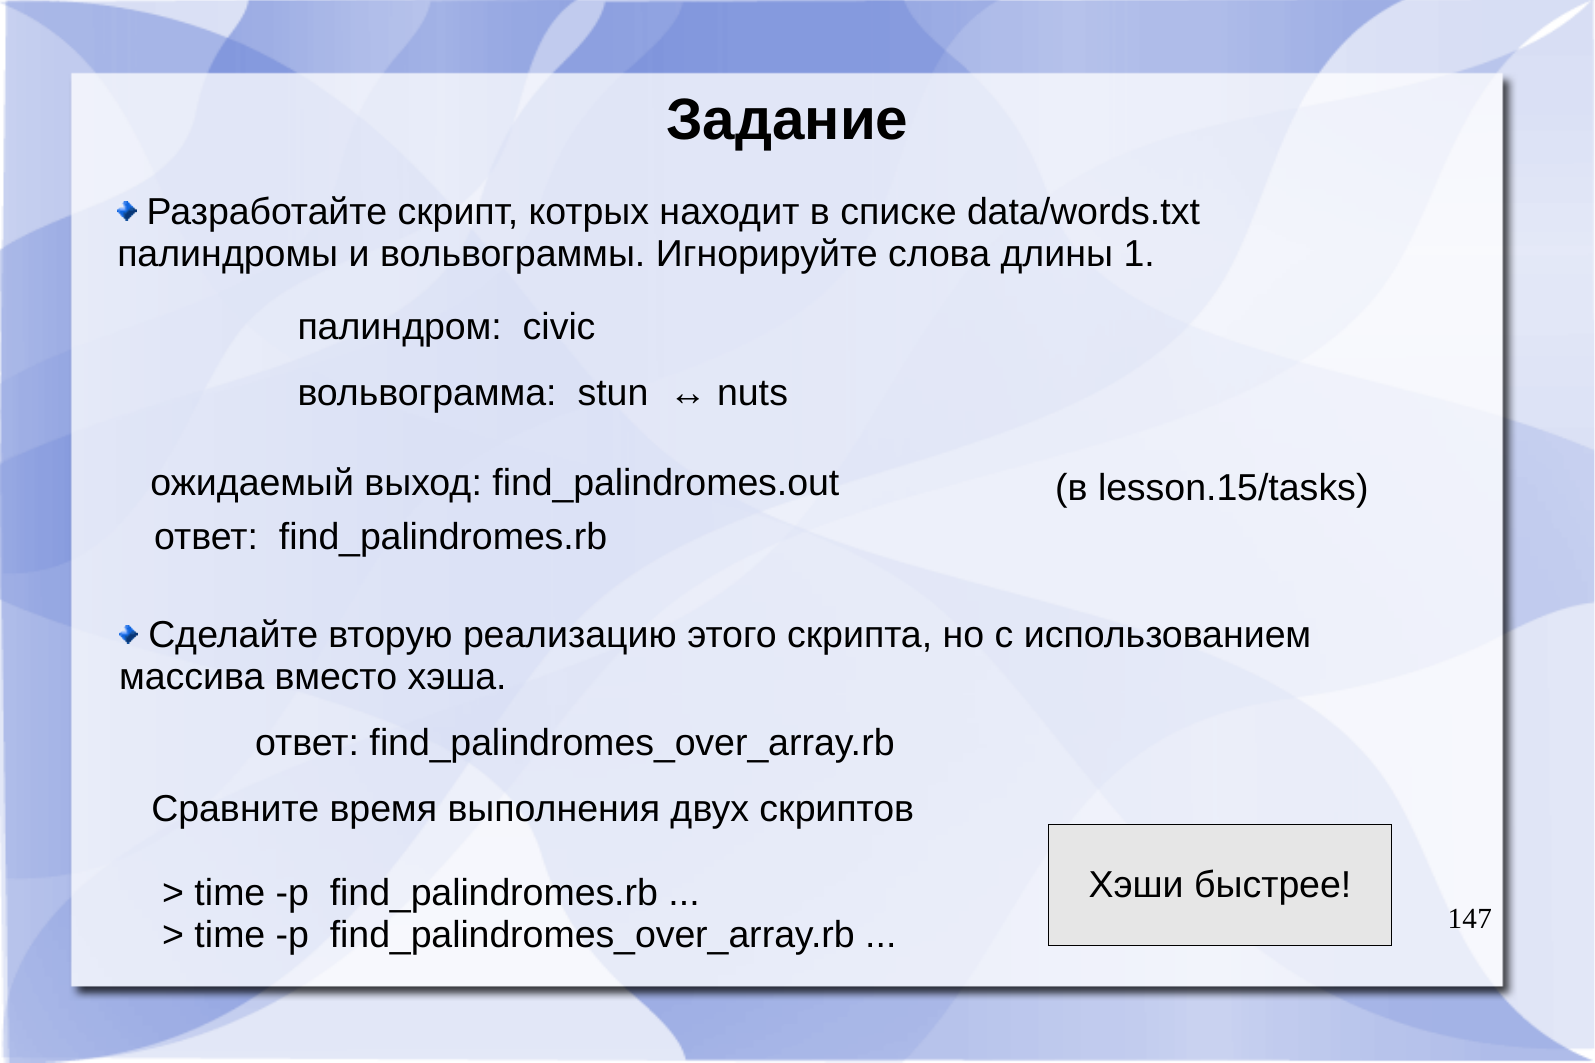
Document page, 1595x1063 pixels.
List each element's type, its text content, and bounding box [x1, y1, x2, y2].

text_box Разработайте скрипт, котрых находит в списке data/words.txt палиндромы и вольвограммы. Игнорируйте слова длины 1. [102, 182, 1403, 282]
text_box Хэши быстрее! [1048, 824, 1392, 946]
text_box палиндром: civic [282, 298, 611, 356]
text_box (в lesson.15/tasks) [1040, 459, 1384, 516]
text_box вольвограмма: stun ↔ nuts [282, 363, 804, 421]
title Задание [75, 75, 1501, 164]
text_box ответ: find_palindromes_over_array.rb [240, 713, 909, 771]
text_box ответ: find_palindromes.rb [128, 507, 623, 565]
text_box ожидаемый выход: find_palindromes.out [135, 453, 855, 511]
text_box Сравните время выполнения двух скриптов > time -p find_palindromes.rb ... > time -p find_palindromes_over_array.rb ... [136, 780, 930, 964]
text_box Сделайте вторую реализацию этого скрипта, но с использованием массива вместо хэша. [104, 606, 1459, 705]
picture [0, 0, 1595, 1063]
